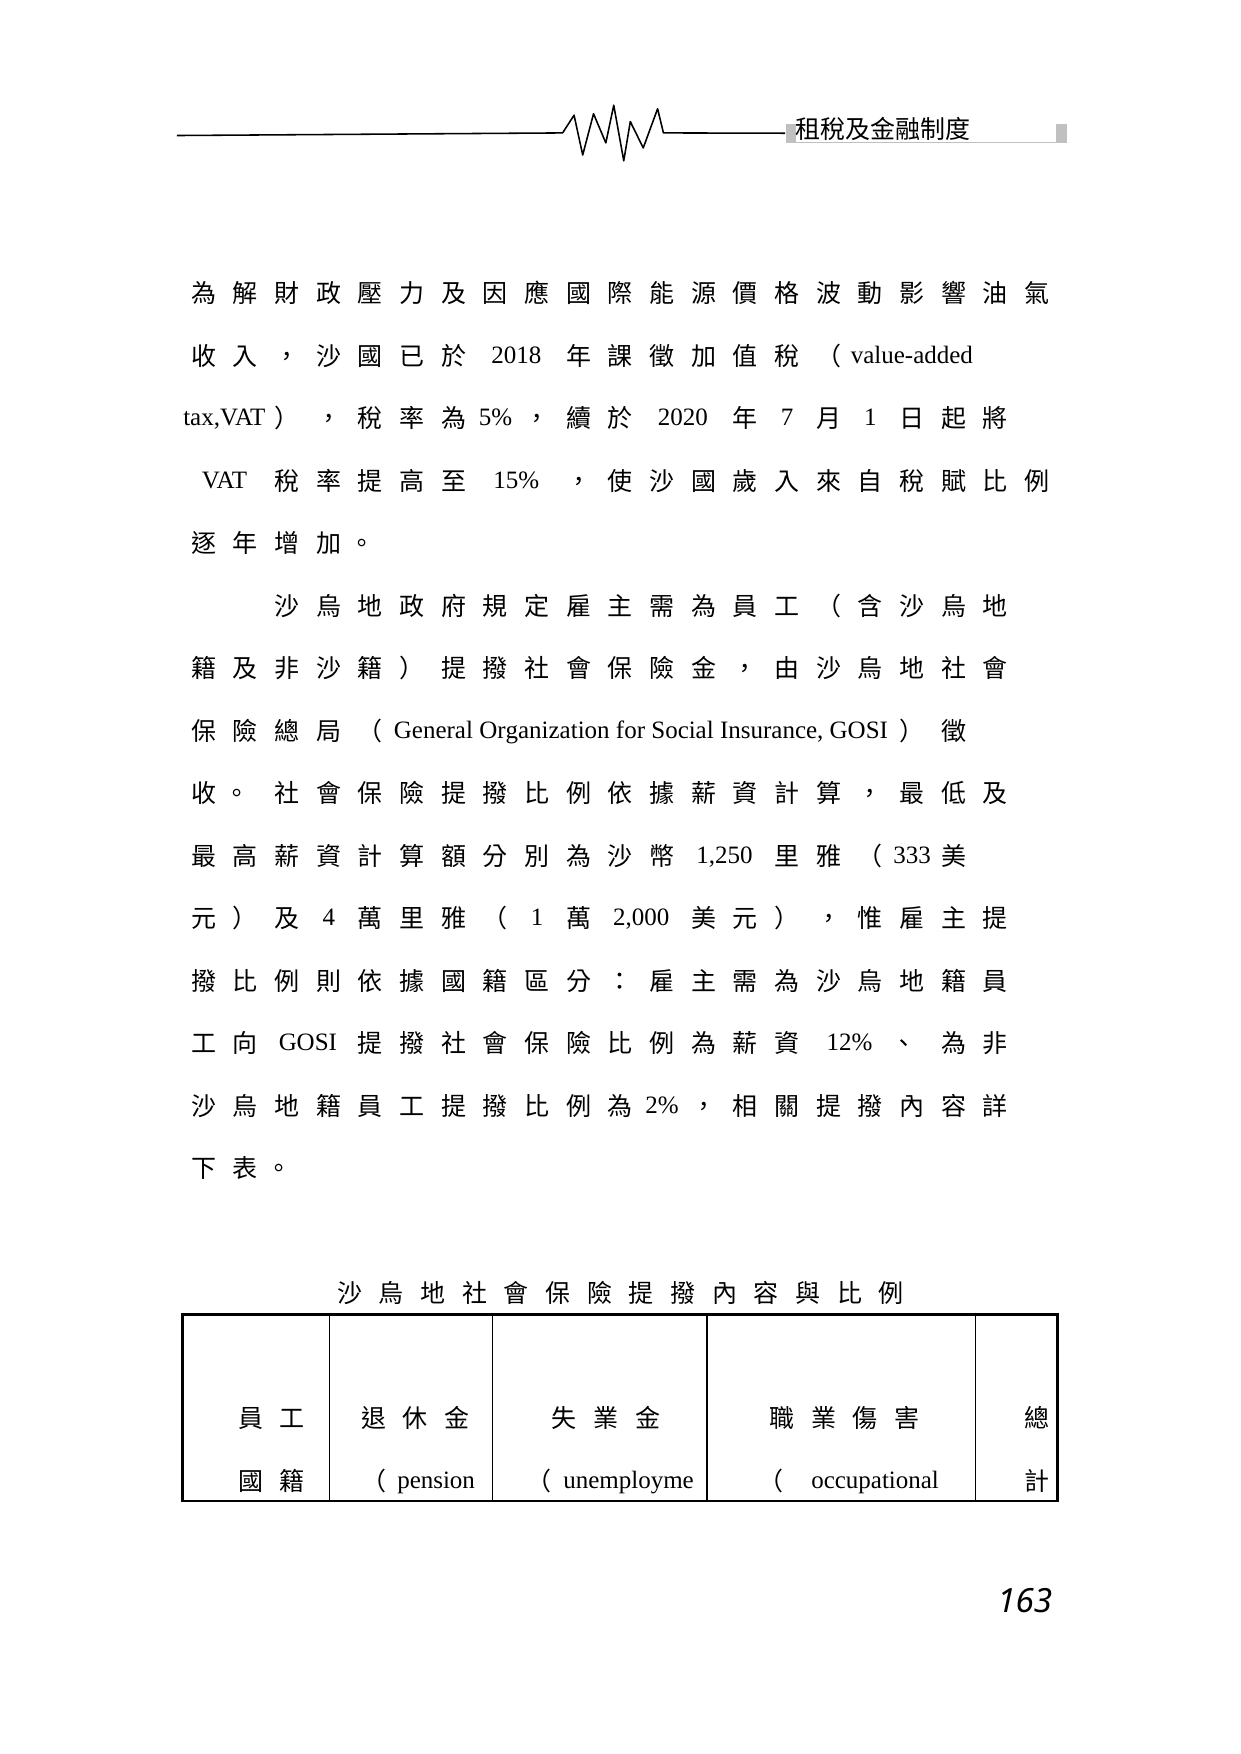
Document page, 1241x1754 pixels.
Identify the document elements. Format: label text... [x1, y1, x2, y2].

table_header 退休金 （pension [330, 1316, 492, 1500]
table_header 員工國籍 [184, 1316, 329, 1500]
table_header 職業傷害 （occupational [708, 1316, 975, 1500]
table_header 失業金（unemployme [493, 1316, 706, 1500]
text 為解財政壓力及因應國際能源價格波動影響油氣收入，沙國已於2018年課徵加值稅（value-added tax,VAT），稅率為5%，續於2020年7月1日起將VAT稅率提高至15%，使沙國歲入來自稅賦比例逐年增加。 [183, 250, 1058, 563]
text 沙烏地政府規定雇主需為員工（含沙烏地籍及非沙籍）提撥社會保險金，由沙烏地社會保險總局（General Organization for Social Insurance, GOSI）徵收。社會保險提撥比例依據薪資計算，最低及最高薪資計算額分別為沙幣1,250里雅（333美元）及4萬里雅（1萬2,000美元），惟雇主提撥比例則依據國籍區分：雇主需為沙烏地籍員工向GOSI提撥社會保險比例為薪資12%、為非沙烏地籍員工提撥比例為2%，相關提撥內容詳下表。 [183, 563, 1045, 1188]
text 沙烏地社會保險提撥內容與比例 [183, 1250, 1058, 1313]
table_header 總計 [976, 1316, 1056, 1500]
